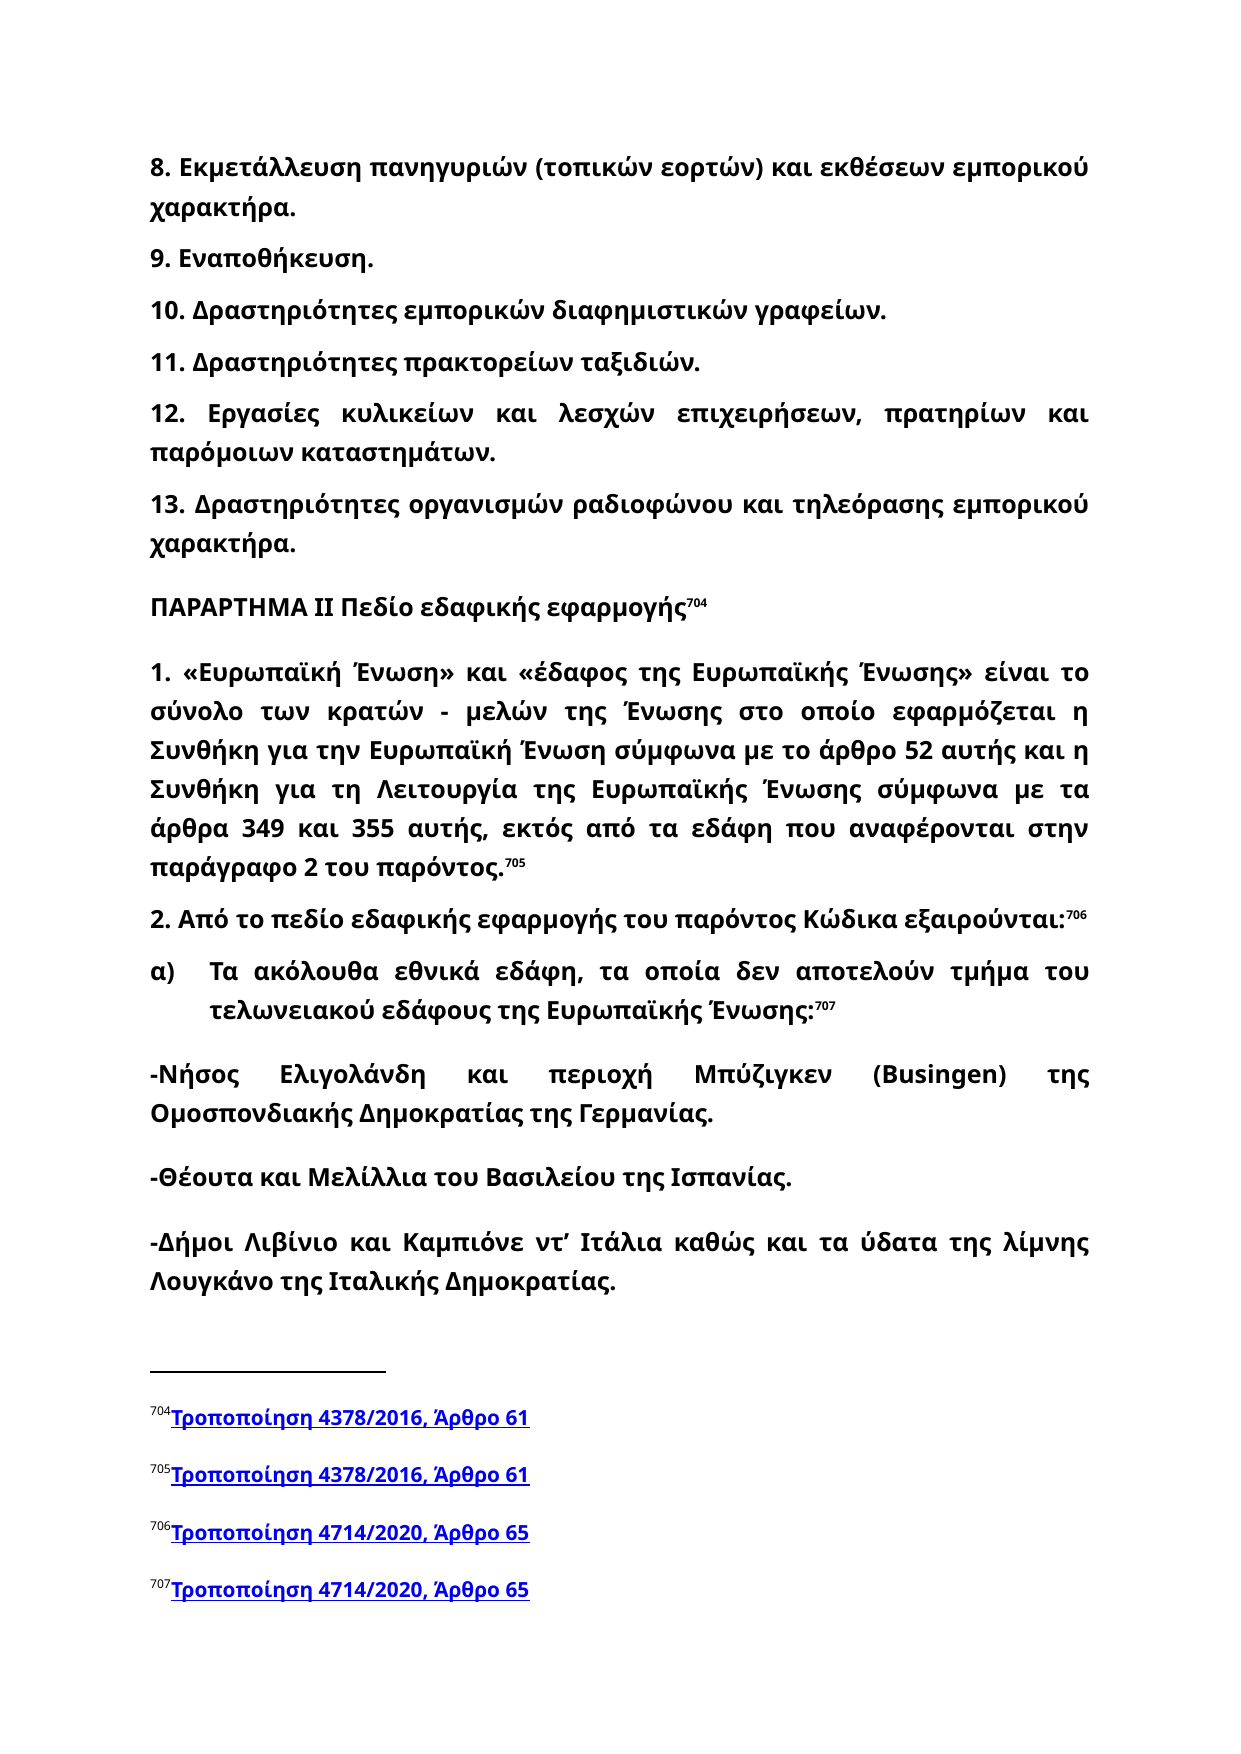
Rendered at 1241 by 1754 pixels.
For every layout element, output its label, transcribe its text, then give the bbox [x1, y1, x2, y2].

text -Δήμοι Λιβίνιο και Καμπιόνε ντ’ Ιτάλια καθώς και τα ύδατα της λίμνης Λουγκάνο της Ιταλικής Δημοκρατίας. [150, 1224, 1090, 1297]
text 2. Από το πεδίο εδαφικής εφαρμογής του παρόντος Κώδικα εξαιρούνται: [150, 902, 1090, 936]
text Τροποποίηση 4714/2020, Άρθρο 65 [150, 1576, 1090, 1604]
text 12. Εργασίες κυλικείων και λεσχών επιχειρήσεων, πρατηρίων και παρόμοιων καταστημάτων. [150, 396, 1090, 469]
text Τροποποίηση 4714/2020, Άρθρο 65 [150, 1518, 1090, 1546]
text 1. «Ευρωπαϊκή Ένωση» και «έδαφος της Ευρωπαϊκής Ένωσης» είναι το σύνολο των κρατών - μελών της Ένωσης στο οποίο εφαρμόζεται η Συνθήκη για την Ευρωπαϊκή Ένωση σύμφωνα με το άρθρο 52 αυτής και η Συνθήκη για τη Λειτουργία της Ευρωπαϊκής Ένωσης σύμφωνα με τα άρθρα 349 και 355 αυτής, εκτός από τα εδάφη που αναφέρονται στην παράγραφο 2 του παρόντος. [150, 654, 1090, 884]
text -Νήσος Ελιγολάνδη και περιοχή Μπύζιγκεν (Busingen) της Ομοσπονδιακής Δημοκρατίας της Γερμανίας. [150, 1057, 1090, 1130]
text Τροποποίηση 4378/2016, Άρθρο 61 [150, 1460, 1090, 1489]
text 11. Δραστηριότητες πρακτορείων ταξιδιών. [150, 344, 1090, 378]
text 9. Εναποθήκευση. [150, 241, 1090, 275]
text 13. Δραστηριότητες οργανισμών ραδιοφώνου και τηλεόρασης εμπορικού χαρακτήρα. [150, 487, 1090, 560]
text -Θέουτα και Μελίλλια του Βασιλείου της Ισπανίας. [150, 1160, 1090, 1194]
list α) Τα ακόλουθα εθνικά εδάφη, τα οποία δεν αποτελούν τμήμα του τελωνειακού εδάφους της Ευρωπαϊκής Ένωσης: [150, 953, 1090, 1027]
text 10. Δραστηριότητες εμπορικών διαφημιστικών γραφείων. [150, 292, 1090, 327]
text 8. Εκμετάλλευση πανηγυριών (τοπικών εορτών) και εκθέσεων εμπορικού χαρακτήρα. [150, 150, 1090, 223]
text Τροποποίηση 4378/2016, Άρθρο 61 [150, 1403, 1090, 1431]
text ΠΑΡΑΡΤΗΜΑ II Πεδίο εδαφικής εφαρμογής [150, 590, 1090, 624]
